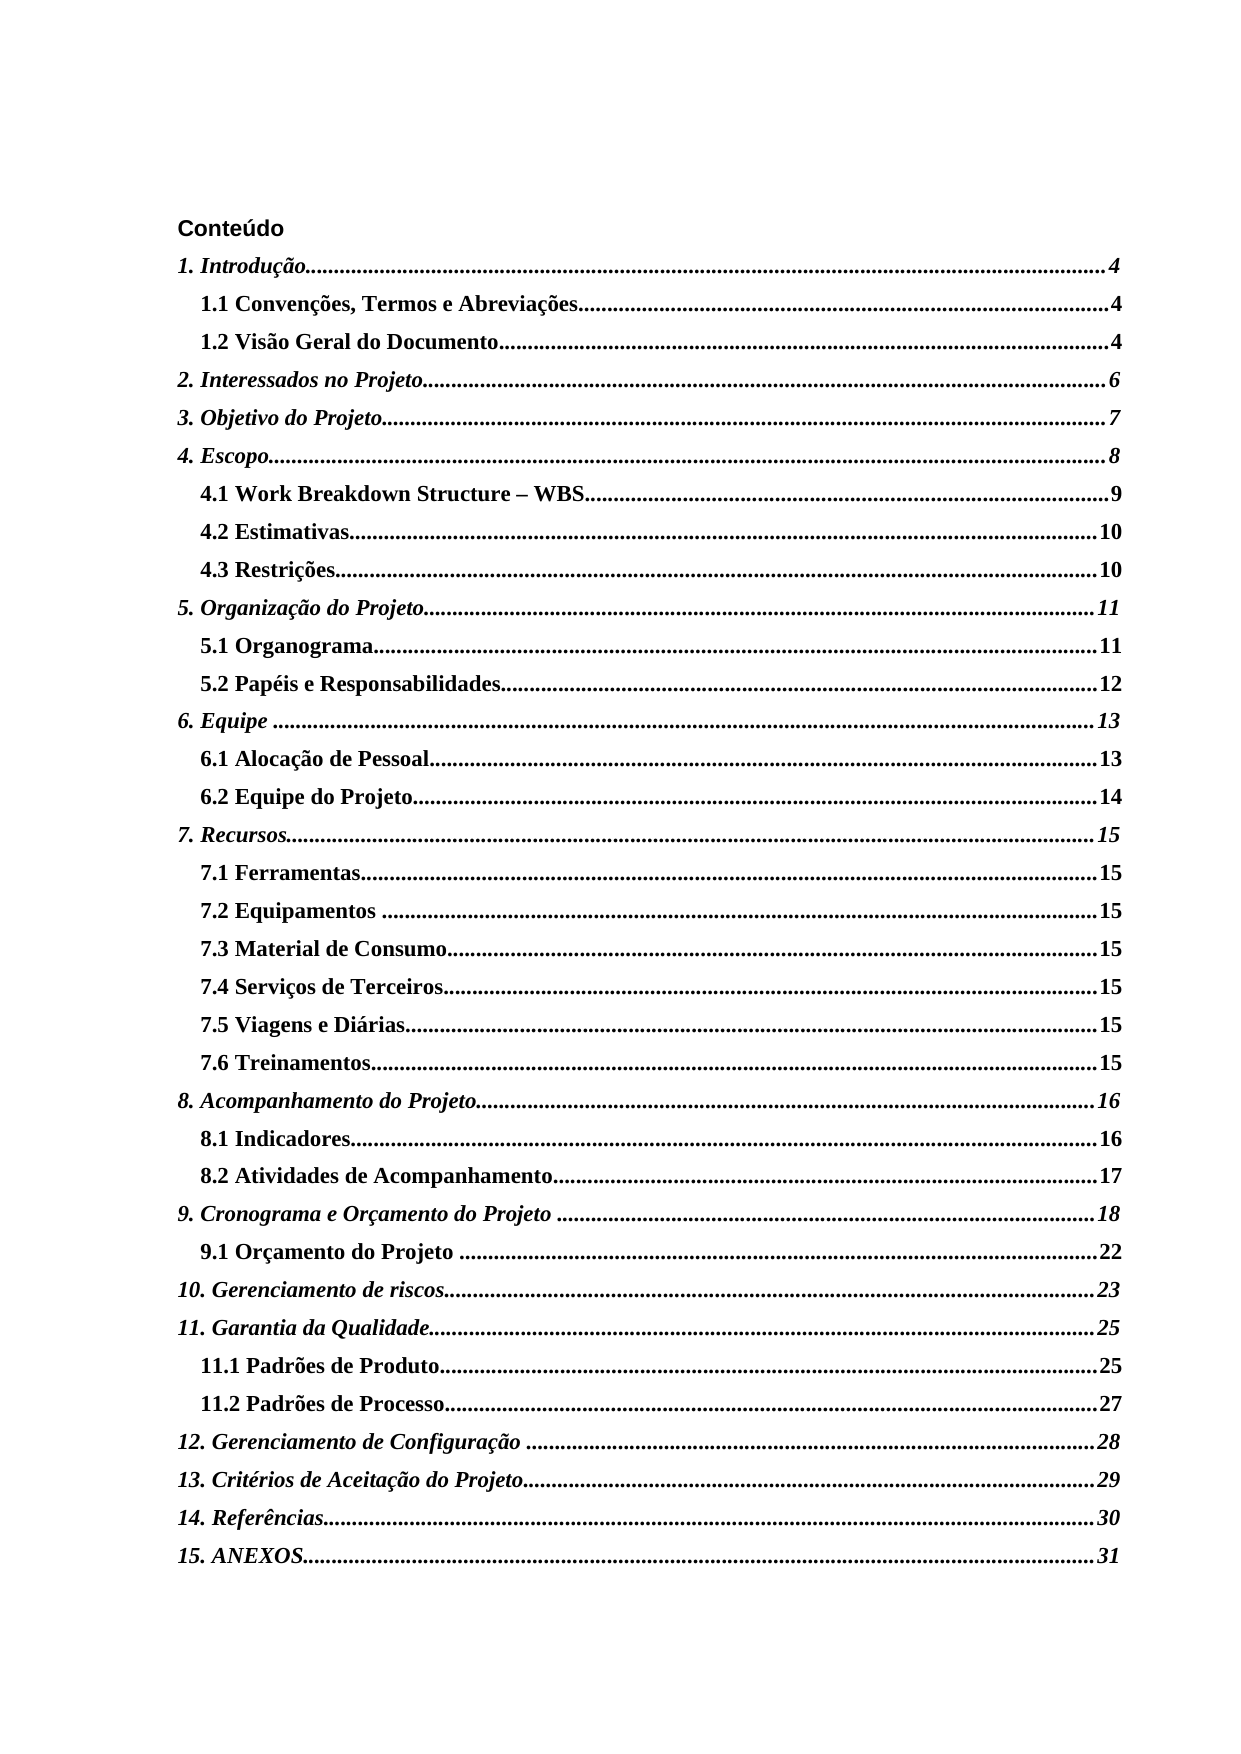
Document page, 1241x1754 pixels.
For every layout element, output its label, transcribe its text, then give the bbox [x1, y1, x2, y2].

text 5. Organização do Projeto 11 [177, 595, 1122, 620]
text 6.2 Equipe do Projeto 14 [200, 784, 1122, 810]
text 1.2 Visão Geral do Documento 4 [200, 329, 1122, 355]
text 12. Gerenciamento de Configuração 28 [177, 1429, 1122, 1454]
text 13. Critérios de Aceitação do Projeto 29 [177, 1467, 1122, 1492]
text 7.5 Viagens e Diárias 15 [200, 1012, 1122, 1037]
text 2. Interessados no Projeto 6 [177, 367, 1122, 393]
text 7.4 Serviços de Terceiros 15 [200, 974, 1122, 999]
text 6.1 Alocação de Pessoal 13 [200, 746, 1122, 772]
text 11.2 Padrões de Processo 27 [200, 1391, 1122, 1416]
text 15. ANEXOS 31 [177, 1543, 1122, 1568]
text 5.2 Papéis e Responsabilidades 12 [200, 671, 1122, 696]
text 7.1 Ferramentas 15 [200, 860, 1122, 886]
text 7.3 Material de Consumo 15 [200, 936, 1122, 961]
text 8.1 Indicadores 16 [200, 1126, 1122, 1151]
text 9.1 Orçamento do Projeto 22 [200, 1239, 1122, 1265]
text 4.2 Estimativas 10 [200, 519, 1122, 544]
text 4.1 Work Breakdown Structure – WBS 9 [200, 481, 1122, 506]
text 11.1 Padrões de Produto 25 [200, 1353, 1122, 1378]
text 8. Acompanhamento do Projeto 16 [177, 1088, 1122, 1113]
text 11. Garantia da Qualidade 25 [177, 1315, 1122, 1341]
text 1. Introdução 4 [177, 253, 1122, 279]
text 10. Gerenciamento de riscos 23 [177, 1277, 1122, 1303]
text 7. Recursos 15 [177, 822, 1122, 848]
text 1.1 Convenções, Termos e Abreviações. 4 [200, 291, 1122, 317]
text 8.2 Atividades de Acompanhamento 17 [200, 1163, 1122, 1189]
text 9. Cronograma e Orçamento do Projeto 18 [177, 1201, 1122, 1227]
text 14. Referências 30 [177, 1505, 1122, 1530]
text 4.3 Restrições 10 [200, 557, 1122, 582]
text 6. Equipe 13 [177, 708, 1122, 734]
text 5.1 Organograma 11 [200, 633, 1122, 658]
text 7.2 Equipamentos 15 [200, 898, 1122, 923]
text 7.6 Treinamentos 15 [200, 1050, 1122, 1075]
text 3. Objetivo do Projeto 7 [177, 405, 1122, 431]
text 4. Escopo 8 [177, 443, 1122, 468]
text Conteúdo [177, 215, 1122, 241]
